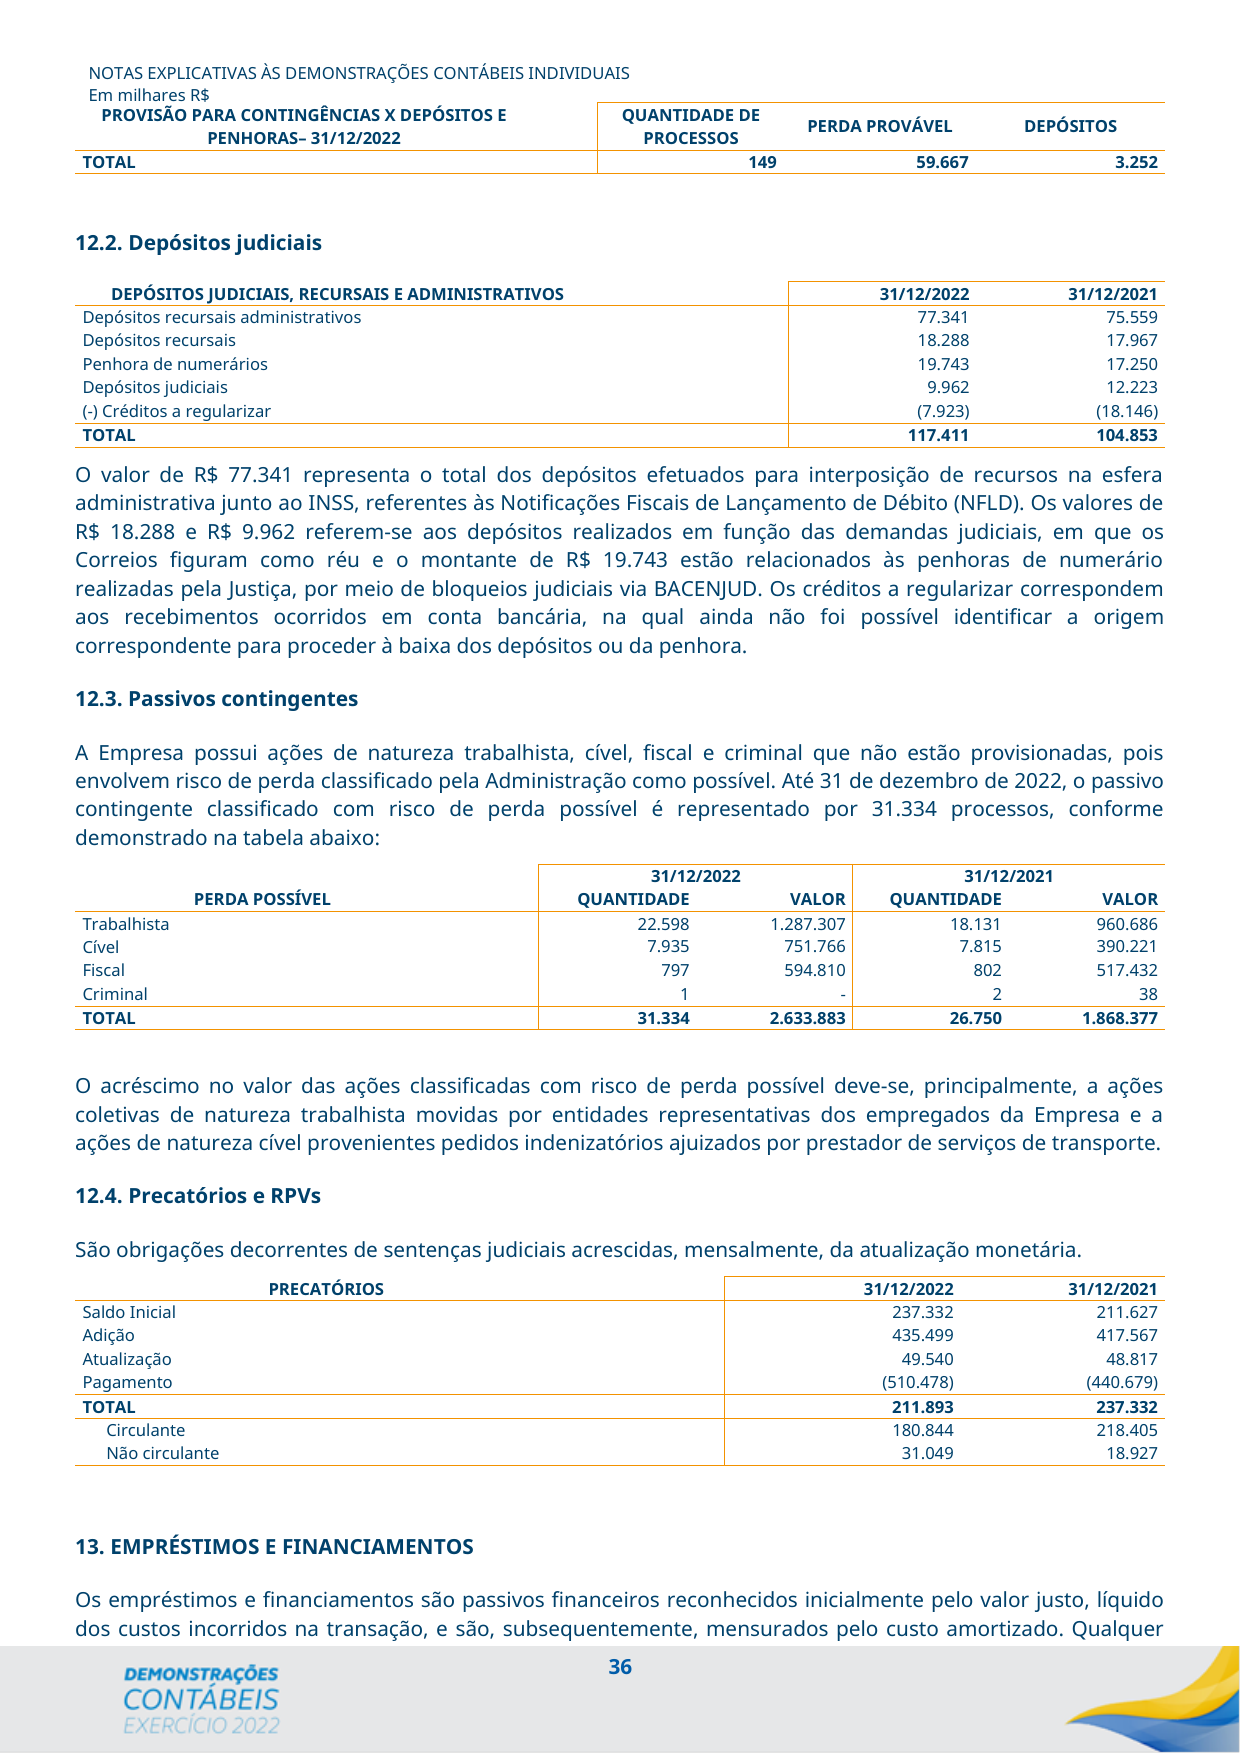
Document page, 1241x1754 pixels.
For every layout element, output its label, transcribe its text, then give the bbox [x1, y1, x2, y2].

table_cell 59.667 [784, 151, 976, 173]
table_cell 9.962 [789, 376, 977, 399]
table_cell Penhora de numerários [75, 352, 600, 376]
table_cell 38 [1009, 982, 1165, 1006]
list 12.2. Depósitos judiciais [75, 228, 1165, 256]
table_header 31/12/2021 [961, 1277, 1165, 1300]
table_header 31/12/2021 [977, 282, 1165, 305]
table_cell Atualização [75, 1347, 577, 1371]
table_cell 751.766 [697, 935, 852, 958]
table_cell 18.927 [961, 1442, 1165, 1465]
table_cell 75.559 [977, 306, 1165, 328]
table_cell Fiscal [75, 959, 450, 982]
table_cell [450, 935, 538, 958]
table_cell [577, 1347, 724, 1371]
table_cell TOTAL [75, 1395, 577, 1418]
text A Empresa possui ações de natureza trabalhista, cível, fiscal e criminal que não estão provisionadas, pois envolvem risco de perda classificado pela Administração como possível. Até 31 de dezembro de 2022, o passivo contingente classificado com risco de perda possível é representado por 31.334 processos, conforme demonstrado na tabela abaixo: [75, 738, 1165, 851]
table_header [450, 864, 538, 887]
table_cell 960.686 [1009, 912, 1165, 935]
table_cell 517.432 [1009, 959, 1165, 982]
table_cell (-) Créditos a regularizar [75, 399, 600, 423]
table_cell Cível [75, 935, 450, 958]
table_cell - [697, 982, 852, 1006]
table_cell [450, 888, 538, 911]
table_cell 390.221 [1009, 935, 1165, 958]
table_cell 2 [853, 982, 1009, 1006]
table_cell 48.817 [961, 1347, 1165, 1371]
table_header PRECATÓRIOS [75, 1276, 577, 1300]
text O acréscimo no valor das ações classificadas com risco de perda possível deve-se, principalmente, a ações coletivas de natureza trabalhista movidas por entidades representativas dos empregados da Empresa e a ações de natureza cível provenientes pedidos indenizatórios ajuizados por prestador de serviços de transporte. [75, 1071, 1165, 1157]
table_cell 797 [539, 959, 697, 982]
table_cell 7.935 [539, 935, 697, 958]
table_cell 104.853 [977, 424, 1165, 447]
table_cell 237.332 [725, 1301, 961, 1323]
subtitle EMPRÉSTIMOS E FINANCIAMENTOS [75, 1532, 1165, 1561]
table_cell 237.332 [961, 1395, 1165, 1418]
table_header [75, 864, 450, 887]
table_cell 594.810 [697, 959, 852, 982]
table_cell QUANTIDADE [853, 888, 1009, 911]
table_cell 31.334 [539, 1007, 697, 1029]
table_cell Trabalhista [75, 912, 450, 935]
table_cell Não circulante [75, 1442, 577, 1465]
table_cell 31.049 [725, 1442, 961, 1465]
table_cell Adição [75, 1323, 577, 1347]
table_cell 18.131 [853, 912, 1009, 935]
table_cell [450, 1007, 538, 1029]
table_cell [577, 1323, 724, 1347]
table_cell [600, 328, 788, 352]
table_cell 417.567 [961, 1323, 1165, 1347]
table_cell [577, 1395, 724, 1418]
table_cell TOTAL [75, 424, 600, 447]
text São obrigações decorrentes de sentenças judiciais acrescidas, mensalmente, da atualização monetária. [75, 1235, 1165, 1263]
table_header QUANTIDADE DE PROCESSOS [598, 112, 784, 149]
table_cell Depósitos recursais [75, 328, 600, 352]
table_cell (18.146) [977, 399, 1165, 423]
table_cell (440.679) [961, 1371, 1165, 1394]
table_cell Circulante [75, 1419, 577, 1442]
table_cell 211.893 [725, 1395, 961, 1418]
table_cell Criminal [75, 982, 450, 1006]
table_cell 22.598 [539, 912, 697, 935]
table_cell 18.288 [789, 328, 977, 352]
table_cell TOTAL [75, 151, 533, 173]
table_cell [577, 1371, 724, 1394]
table_cell 17.250 [977, 352, 1165, 376]
table_cell 1.868.377 [1009, 1007, 1165, 1029]
table_cell [450, 959, 538, 982]
table_cell [600, 376, 788, 399]
table_cell [577, 1419, 724, 1442]
table_header 31/12/2022 [789, 282, 977, 305]
table_cell 435.499 [725, 1323, 961, 1347]
table_cell [600, 352, 788, 376]
list 12.3. Passivos contingentes [75, 684, 1165, 713]
table_cell 77.341 [789, 306, 977, 328]
table_cell Pagamento [75, 1371, 577, 1394]
table_cell 180.844 [725, 1419, 961, 1442]
table_header DEPÓSITOS [976, 112, 1165, 149]
table_cell [577, 1442, 724, 1465]
table_cell [450, 982, 538, 1006]
table_cell 1.287.307 [697, 912, 852, 935]
table_cell [577, 1301, 724, 1323]
table_cell (510.478) [725, 1371, 961, 1394]
text Os empréstimos e financiamentos são passivos financeiros reconhecidos inicialmente pelo valor justo, líquido dos custos incorridos na transação, e são, subsequentemente, mensurados pelo custo amortizado. Qualquer [75, 1586, 1165, 1642]
table_cell QUANTIDADE [539, 888, 697, 911]
table_cell 17.967 [977, 328, 1165, 352]
table_header DEPÓSITOS JUDICIAIS, RECURSAIS E ADMINISTRATIVOS [75, 281, 600, 305]
table_cell [533, 151, 597, 173]
table_cell 218.405 [961, 1419, 1165, 1442]
table_cell 211.627 [961, 1301, 1165, 1323]
table_header 31/12/2021 [853, 865, 1165, 887]
table_cell 26.750 [853, 1007, 1009, 1029]
table_header PERDA PROVÁVEL [784, 112, 976, 149]
table_cell 117.411 [789, 424, 977, 447]
table_cell [450, 912, 538, 935]
table_cell 49.540 [725, 1347, 961, 1371]
picture [0, 1646, 1241, 1754]
table_cell [600, 399, 788, 423]
table_cell 7.815 [853, 935, 1009, 958]
table_cell 149 [598, 151, 784, 173]
table_header [577, 1276, 724, 1300]
text O valor de R$ 77.341 representa o total dos depósitos efetuados para interposição de recursos na esfera administrativa junto ao INSS, referentes às Notificações Fiscais de Lançamento de Débito (NFLD). Os valores de R$ 18.288 e R$ 9.962 referem-se aos depósitos realizados em função das demandas judiciais, em que os Correios figuram como réu e o montante de R$ 19.743 estão relacionados às penhoras de numerário realizadas pela Justiça, por meio de bloqueios judiciais via BACENJUD. Os créditos a regularizar correspondem aos recebimentos ocorridos em conta bancária, na qual ainda não foi possível identificar a origem correspondente para proceder à baixa dos depósitos ou da penhora. [75, 460, 1165, 659]
table_cell (7.923) [789, 399, 977, 423]
table_cell 1 [539, 982, 697, 1006]
table_header [533, 112, 597, 149]
table_cell Depósitos judiciais [75, 376, 600, 399]
table_header 31/12/2022 [725, 1277, 961, 1300]
table_cell [600, 306, 788, 328]
table_cell 802 [853, 959, 1009, 982]
table_header [600, 281, 788, 305]
table_cell 2.633.883 [697, 1007, 852, 1029]
table_cell VALOR [697, 888, 852, 911]
table_cell VALOR [1009, 888, 1165, 911]
table_cell Depósitos recursais administrativos [75, 306, 600, 328]
table_cell 19.743 [789, 352, 977, 376]
table_cell TOTAL [75, 1007, 450, 1029]
table_cell 12.223 [977, 376, 1165, 399]
table_cell PERDA POSSÍVEL [75, 888, 450, 911]
table_header PROVISÃO PARA CONTINGÊNCIAS X DEPÓSITOS E PENHORAS– 31/12/2022 [75, 112, 533, 149]
list 12.4. Precatórios e RPVs [75, 1182, 1165, 1210]
table_header 31/12/2022 [539, 865, 852, 887]
table_cell [600, 424, 788, 447]
table_cell 3.252 [976, 151, 1165, 173]
table_cell Saldo Inicial [75, 1301, 577, 1323]
